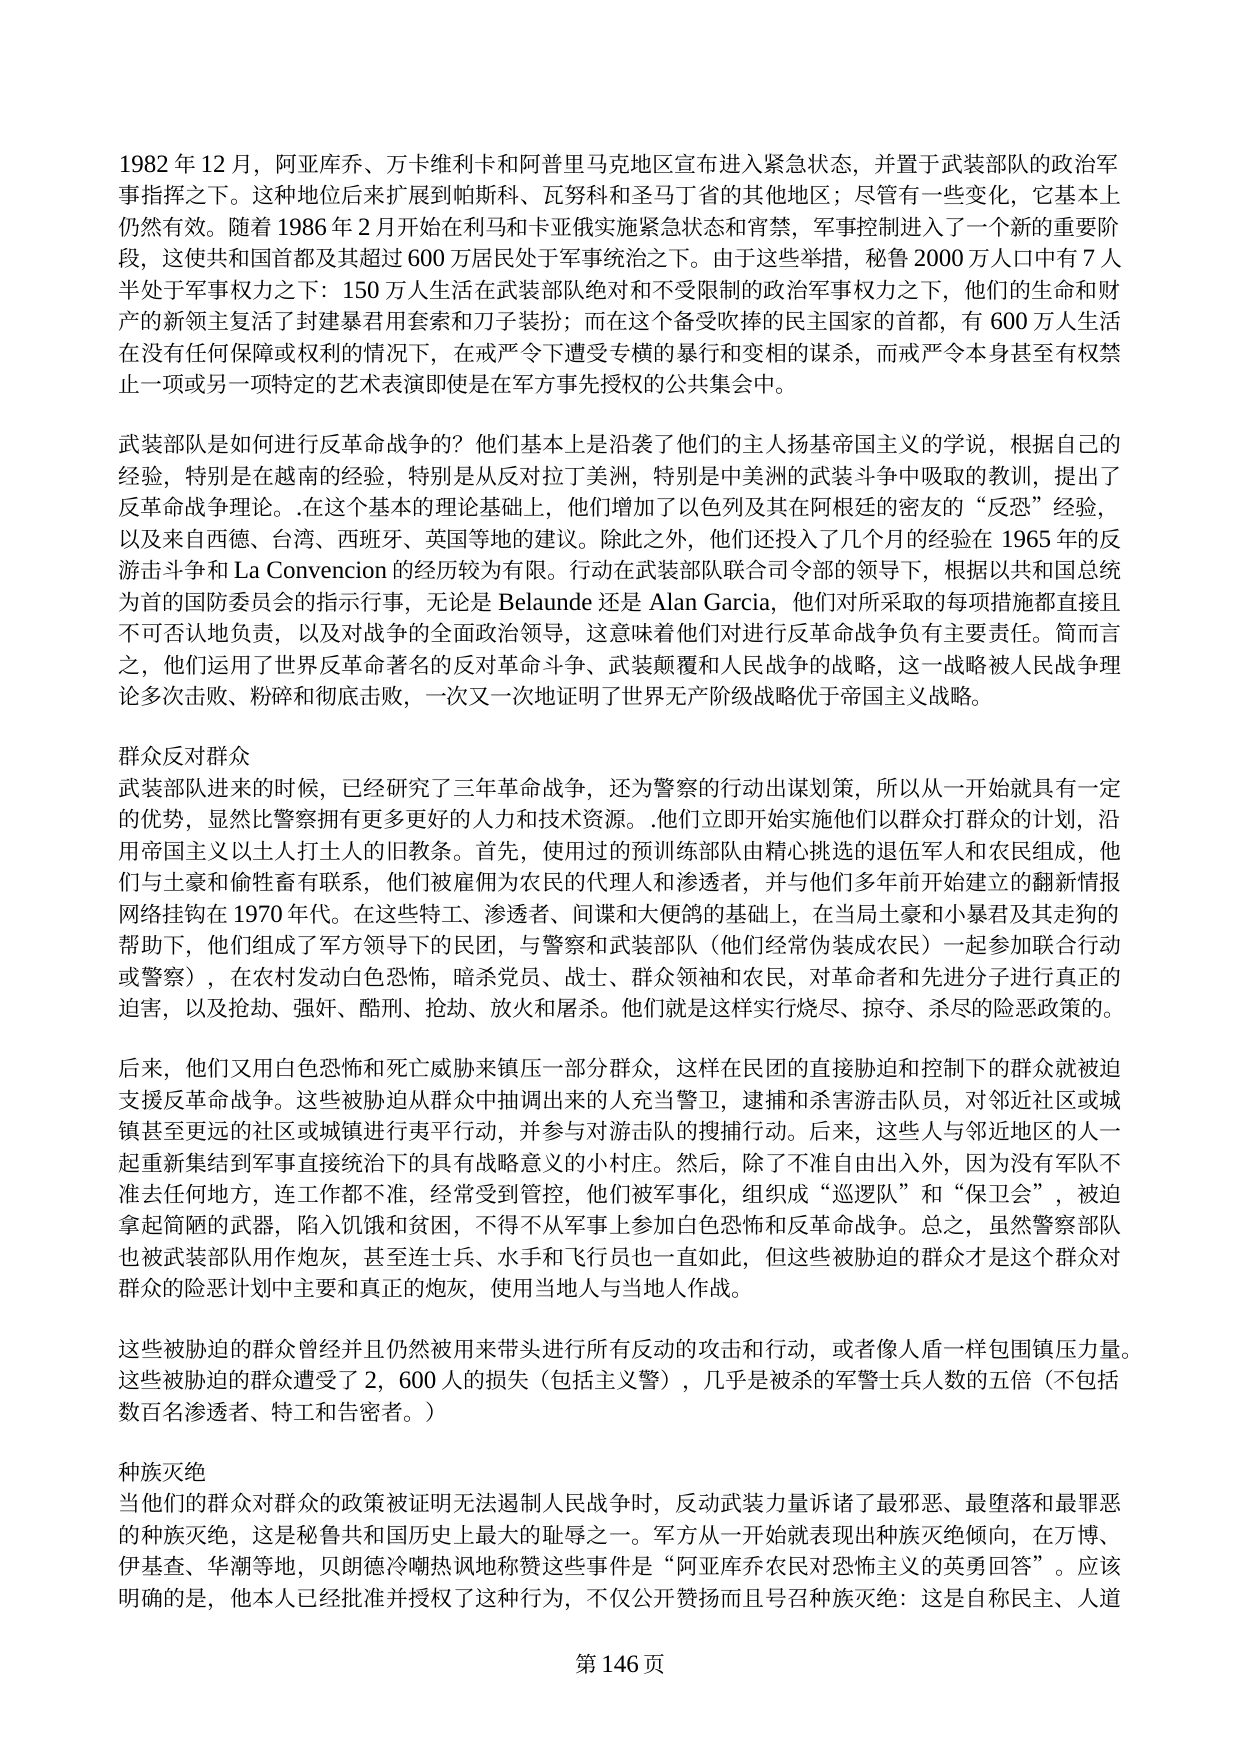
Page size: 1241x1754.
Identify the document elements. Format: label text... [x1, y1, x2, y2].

text 当他们的群众对群众的政策被证明无法遏制人民战争时，反动武装力量诉诸了最邪恶、最堕落和最罪恶的种族灭绝，这是秘鲁共和国历史上最大的耻辱之一。军方从一开始就表现出种族灭绝倾向，在万博、伊基查、华潮等地，贝朗德冷嘲热讽地称赞这些事件是“阿亚库乔农民对恐怖主义的英勇回答”。应该明确的是，他本人已经批准并授权了这种行为，不仅公开赞扬而且号召种族灭绝：这是自称民主、人道 [118, 1486, 1122, 1612]
text 1982年12月，阿亚库乔、万卡维利卡和阿普里马克地区宣布进入紧急状态，并置于武装部队的政治军事指挥之下。这种地位后来扩展到帕斯科、瓦努科和圣马丁省的其他地区；尽管有一些变化，它基本上仍然有效。随着1986年2月开始在利马和卡亚俄实施紧急状态和宵禁，军事控制进入了一个新的重要阶段，这使共和国首都及其超过600万居民处于军事统治之下。由于这些举措，秘鲁2000万人口中有7人半处于军事权力之下：150万人生活在武装部队绝对和不受限制的政治军事权力之下，他们的生命和财产的新领主复活了封建暴君用套索和刀子装扮；而在这个备受吹捧的民主国家的首都，有600万人生活在没有任何保障或权利的情况下，在戒严令下遭受专横的暴行和变相的谋杀，而戒严令本身甚至有权禁止一项或另一项特定的艺术表演即使是在军方事先授权的公共集会中。 [118, 147, 1122, 399]
text 群众反对群众 [118, 739, 1122, 771]
text 武装部队进来的时候，已经研究了三年革命战争，还为警察的行动出谋划策，所以从一开始就具有一定的优势，显然比警察拥有更多更好的人力和技术资源。.他们立即开始实施他们以群众打群众的计划，沿用帝国主义以土人打土人的旧教条。首先，使用过的预训练部队由精心挑选的退伍军人和农民组成，他们与土豪和偷牲畜有联系，他们被雇佣为农民的代理人和渗透者，并与他们多年前开始建立的翻新情报网络挂钩在1970年代。在这些特工、渗透者、间谍和大便鸽的基础上，在当局土豪和小暴君及其走狗的帮助下，他们组成了军方领导下的民团，与警察和武装部队（他们经常伪装成农民）一起参加联合行动或警察），在农村发动白色恐怖，暗杀党员、战士、群众领袖和农民，对革命者和先进分子进行真正的迫害，以及抢劫、强奸、酷刑、抢劫、放火和屠杀。他们就是这样实行烧尽、掠夺、杀尽的险恶政策的。 [118, 771, 1122, 1023]
text 后来，他们又用白色恐怖和死亡威胁来镇压一部分群众，这样在民团的直接胁迫和控制下的群众就被迫支援反革命战争。这些被胁迫从群众中抽调出来的人充当警卫，逮捕和杀害游击队员，对邻近社区或城镇甚至更远的社区或城镇进行夷平行动，并参与对游击队的搜捕行动。后来，这些人与邻近地区的人一起重新集结到军事直接统治下的具有战略意义的小村庄。然后，除了不准自由出入外，因为没有军队不准去任何地方，连工作都不准，经常受到管控，他们被军事化，组织成“巡逻队”和“保卫会”，被迫拿起简陋的武器，陷入饥饿和贫困，不得不从军事上参加白色恐怖和反革命战争。总之，虽然警察部队也被武装部队用作炮灰，甚至连士兵、水手和飞行员也一直如此，但这些被胁迫的群众才是这个群众对群众的险恶计划中主要和真正的炮灰，使用当地人与当地人作战。 [118, 1051, 1122, 1303]
text 种族灭绝 [118, 1455, 1122, 1486]
text 武装部队是如何进行反革命战争的？他们基本上是沿袭了他们的主人扬基帝国主义的学说，根据自己的经验，特别是在越南的经验，特别是从反对拉丁美洲，特别是中美洲的武装斗争中吸取的教训，提出了反革命战争理论。.在这个基本的理论基础上，他们增加了以色列及其在阿根廷的密友的“反恐”经验，以及来自西德、台湾、西班牙、英国等地的建议。除此之外，他们还投入了几个月的经验在1965年的反游击斗争和La Convencion的经历较为有限。行动在武装部队联合司令部的领导下，根据以共和国总统为首的国防委员会的指示行事，无论是 Belaunde 还是 Alan Garcia，他们对所采取的每项措施都直接且不可否认地负责，以及对战争的全面政治领导，这意味着他们对进行反革命战争负有主要责任。简而言之，他们运用了世界反革命著名的反对革命斗争、武装颠覆和人民战争的战略，这一战略被人民战争理论多次击败、粉碎和彻底击败，一次又一次地证明了世界无产阶级战略优于帝国主义战略。 [118, 428, 1122, 711]
text 这些被胁迫的群众曾经并且仍然被用来带头进行所有反动的攻击和行动，或者像人盾一样包围镇压力量。这些被胁迫的群众遭受了2，600人的损失（包括主义警），几乎是被杀的军警士兵人数的五倍（不包括数百名渗透者、特工和告密者。） [118, 1332, 1122, 1426]
